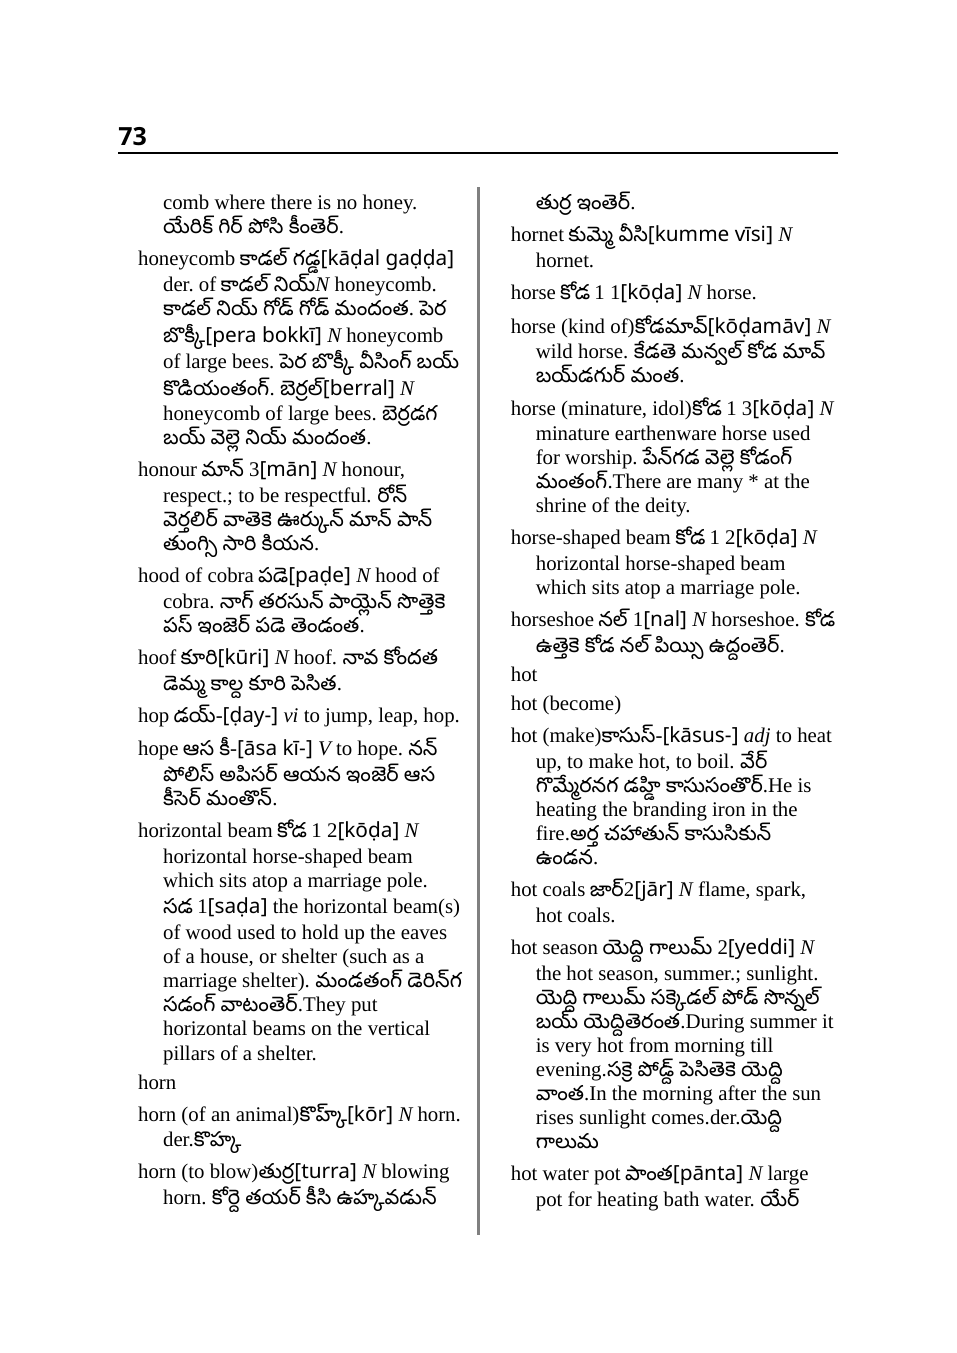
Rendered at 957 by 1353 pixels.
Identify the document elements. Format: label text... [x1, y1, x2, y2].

text hopeఆస కీ-[āsa kī-] V to hope. నన్ పోలిస్ అపిసర్ ఆయన ఇంజెర్ ఆస కీసెర్ మంతొన్. [119, 730, 465, 812]
text hot [492, 659, 837, 688]
text hot coalsజార్2[jār] N flame, spark, hot coals. [492, 871, 837, 929]
text hot seasonయెద్ది గాలుమ్ 2[yeddi] N the hot season, summer.; sunlight. యెద్ది గాలుమ్ సక్కెడల్ పోడ్ సొన్నల్ బయ్ యెద్దితెరంత.During summer it is very hot from morning till evening.సక్రె పోడ్ద్ పెసితెకె యెద్ది వాంత.In the morning after the sun rises sunlight comes.der.యెద్ది గాలుమ [492, 929, 837, 1155]
text horizontal beamకోడ1 2[kōḍa] N horizontal horse-shaped beam which sits atop a marriage pole. సడ1[saḍa] the horizontal beam(s) of wood used to hold up the eaves of a house, or shelter (such as a marriage shelter). మండతంగ్ డెరిన్‌గ సడంగ్ వాటంతెర్.They put horizontal beams on the vertical pillars of a shelter. [119, 812, 465, 1067]
text honeycombకాడల్ గడ్డ[kāḍal gaḍḍa] der. ofకాడల్ నియ్N honeycomb. కాడల్ నియ్ గోడ్ గోడ్ మందంత. పెర బొక్కీ[pera bokkī] N honeycomb of large bees. పెర బొక్కీ వీసింగ్ బయ్ కొడియంతంగ్. బెర్రల్[berral] N honeycomb of large bees. బెర్రడగ బయ్ వెల్లె నియ్ మందంత. [119, 240, 465, 451]
text hoofకూరి[kūri] N hoof. నావ కోందత డెమ్మ కాల్ద కూరి పెసిత. [119, 639, 465, 697]
text hot water potపాంత[pānta] N large pot for heating bath water. యేర్ [492, 1155, 837, 1215]
text horseshoeనల్ 1[nal] N horseshoe. కోడ ఉత్తెకె కోడ నల్ పియ్సి ఉద్దంతెర్. [492, 601, 837, 659]
text comb where there is no honey. యేరిక్ గిర్ పోసి కీంతెర్. [119, 188, 465, 240]
text horn (to blow)తుర్ర[turra] N blowing horn. కోర్దె తయర్ కీసి ఉహ్కవడున్ [119, 1153, 465, 1213]
text hornetకుమ్మె వీసి[kumme vīsi] N hornet. [492, 216, 837, 274]
text hood of cobraపడె[paḍe] N hood of cobra. నాగ్ తరసున్ పాయ్లెన్ సొత్తెకె పస్ ఇంజెర్ పడె తెండంత. [119, 557, 465, 639]
text hopడయ్-[ḍay-] vi to jump, leap, hop. [119, 697, 465, 730]
text horse-shaped beamకోడ1 2[kōḍa] N horizontal horse-shaped beam which sits atop a marriage pole. [492, 519, 837, 601]
text horn (of an animal)కొహ్క్[kōr] N horn. der.కొహ్క [119, 1096, 465, 1153]
text horse (kind of)కోడమావ్[kōḍamāv] N wild horse. కేడతె మన్వల్ కోడ మావ్ బయ్‌డగుర్ మంత. [492, 308, 837, 389]
text hot (become) [492, 688, 837, 717]
text hot (make)కాసుస్-[kāsus-] adj to heat up, to make hot, to boil. వేర్ గొమ్మేరనగ డహ్డి కాసుసంతొర్.He is heating the branding iron in the fire.అర్త చహాతున్ కాసుసికున్ ఉండన. [492, 717, 837, 871]
text horn [119, 1067, 465, 1096]
text తుర్ర ఇంతెర్. [492, 188, 837, 216]
text horseకోడ1 1[kōḍa] N horse. [492, 274, 837, 308]
text horse (minature, idol)కోడ1 3[kōḍa] N minature earthenware horse used for worship. పేన్‌గడ వెల్లె కోడంగ్ మంతంగ్.There are many * at the shrine of the deity. [492, 389, 837, 519]
text honourమాన్ 3[mān] N honour, respect.; to be respectful. రోన్ వెర్తలిర్ వాతెకె ఊర్కున్ మాన్ పాన్ తుంగ్సి సారి కియన. [119, 451, 465, 557]
